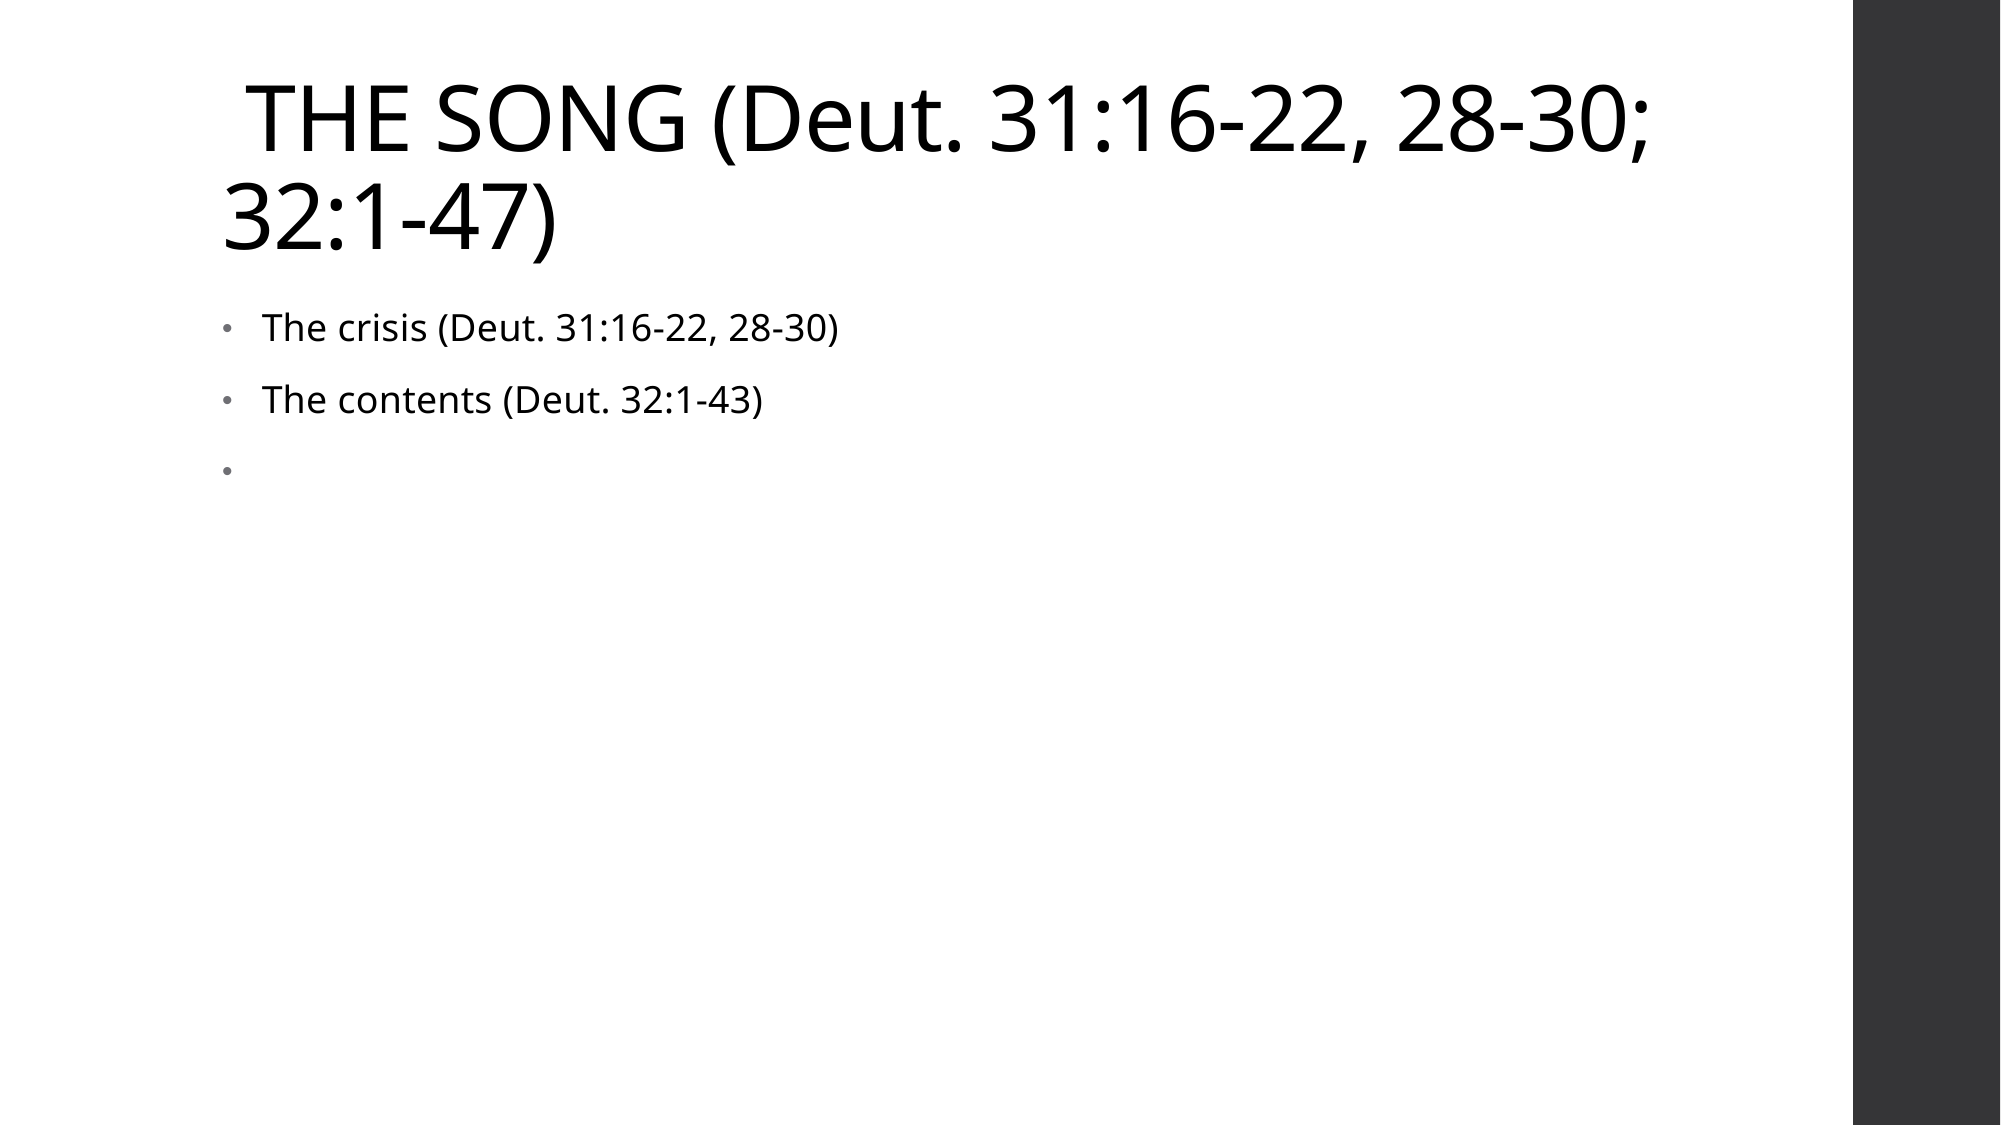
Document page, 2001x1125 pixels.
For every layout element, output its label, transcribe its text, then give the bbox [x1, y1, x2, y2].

list The crisis (Deut. 31:16-22, 28-30) The contents (Deut. 32:1-43) [206, 299, 1617, 1014]
title THE SONG (Deut. 31:16-22, 28-30; 32:1-47) [206, 60, 1797, 278]
